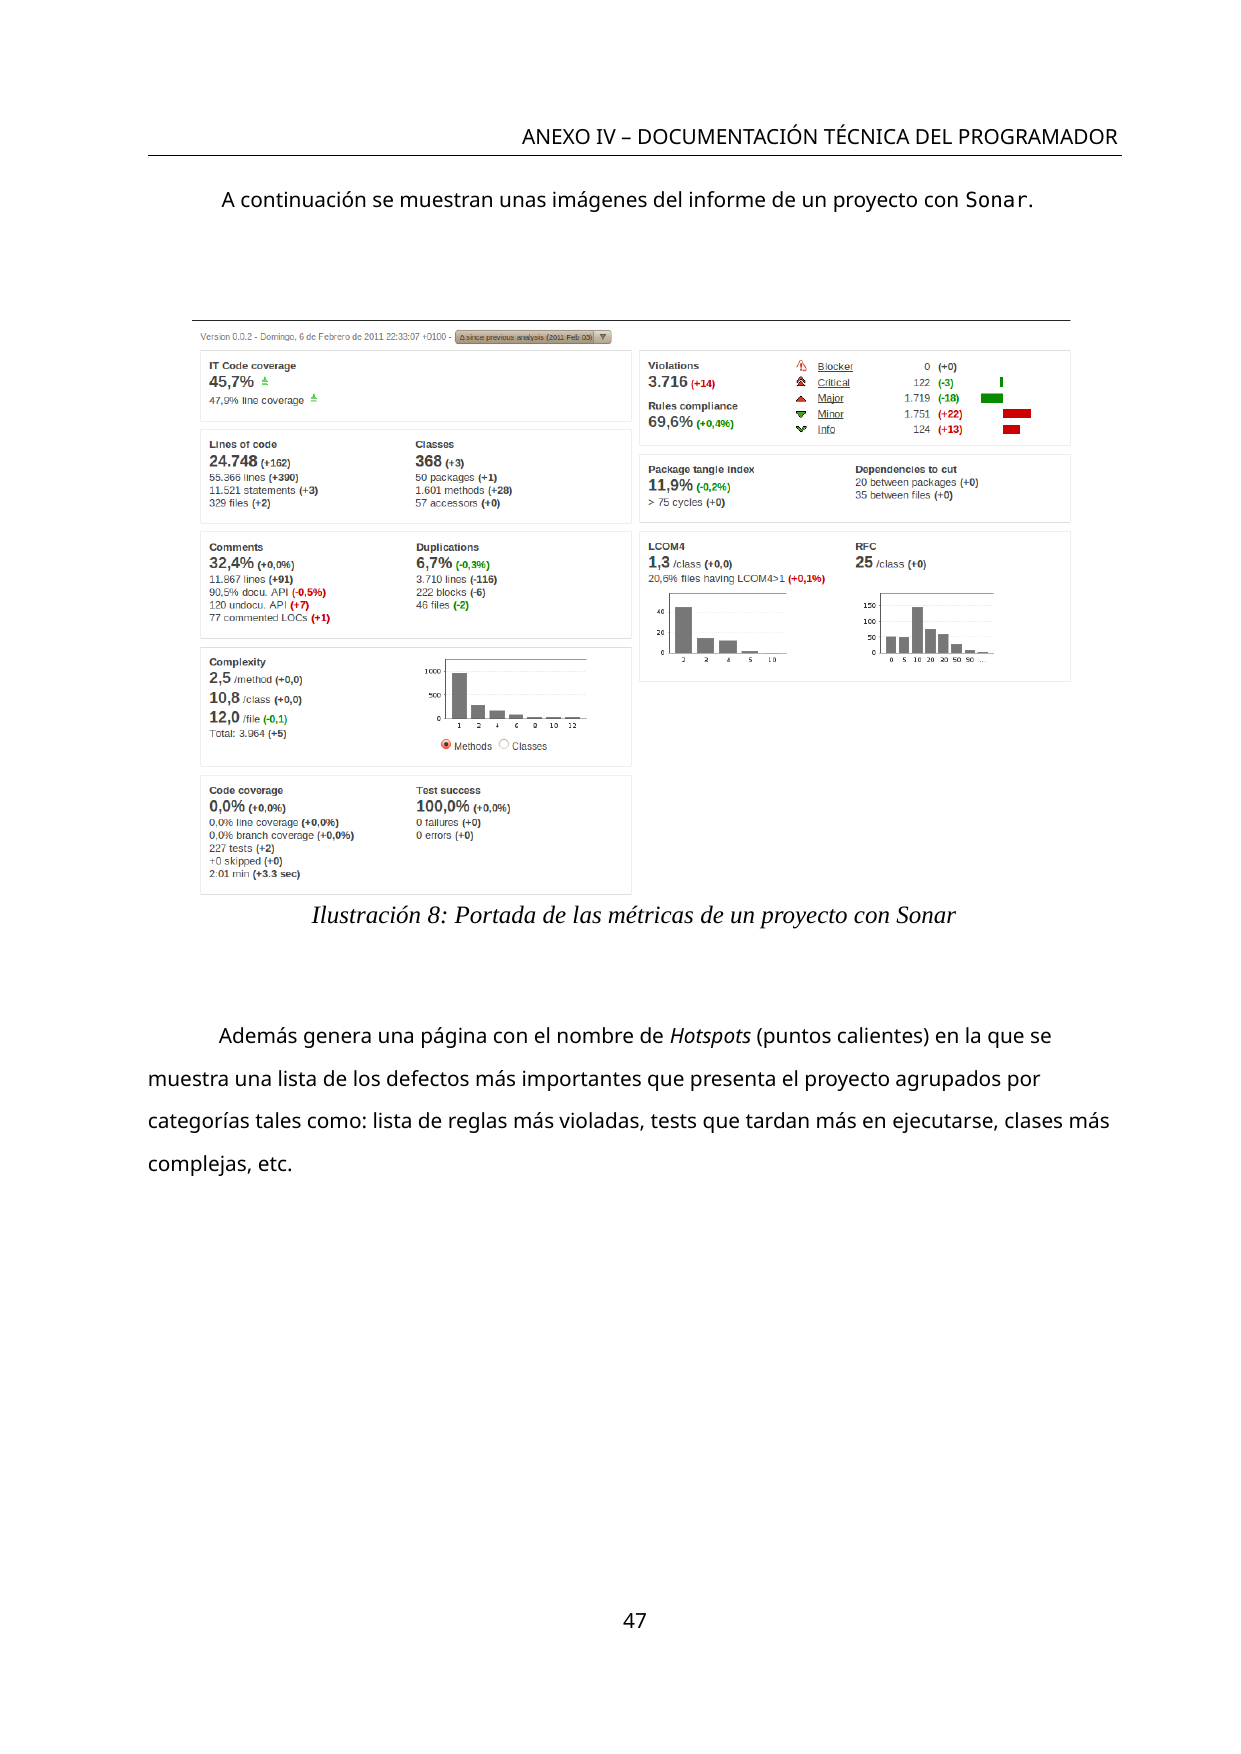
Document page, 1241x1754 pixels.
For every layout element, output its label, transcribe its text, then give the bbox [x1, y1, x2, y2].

text Además genera una página con el nombre de Hotspots (puntos calientes) en la que se muestra una lista de los defectos más importantes que presenta el proyecto agrupados por categorías tales como: lista de reglas más violadas, tests que tardan más en ejecutarse, clases más complejas, etc. [148, 1021, 1122, 1178]
text Ilustración 8: Portada de las métricas de un proyecto con Sonar [192, 901, 1078, 929]
picture [192, 320, 1079, 901]
text A continuación se muestran unas imágenes del informe de un proyecto con Sonar. [148, 185, 1122, 213]
